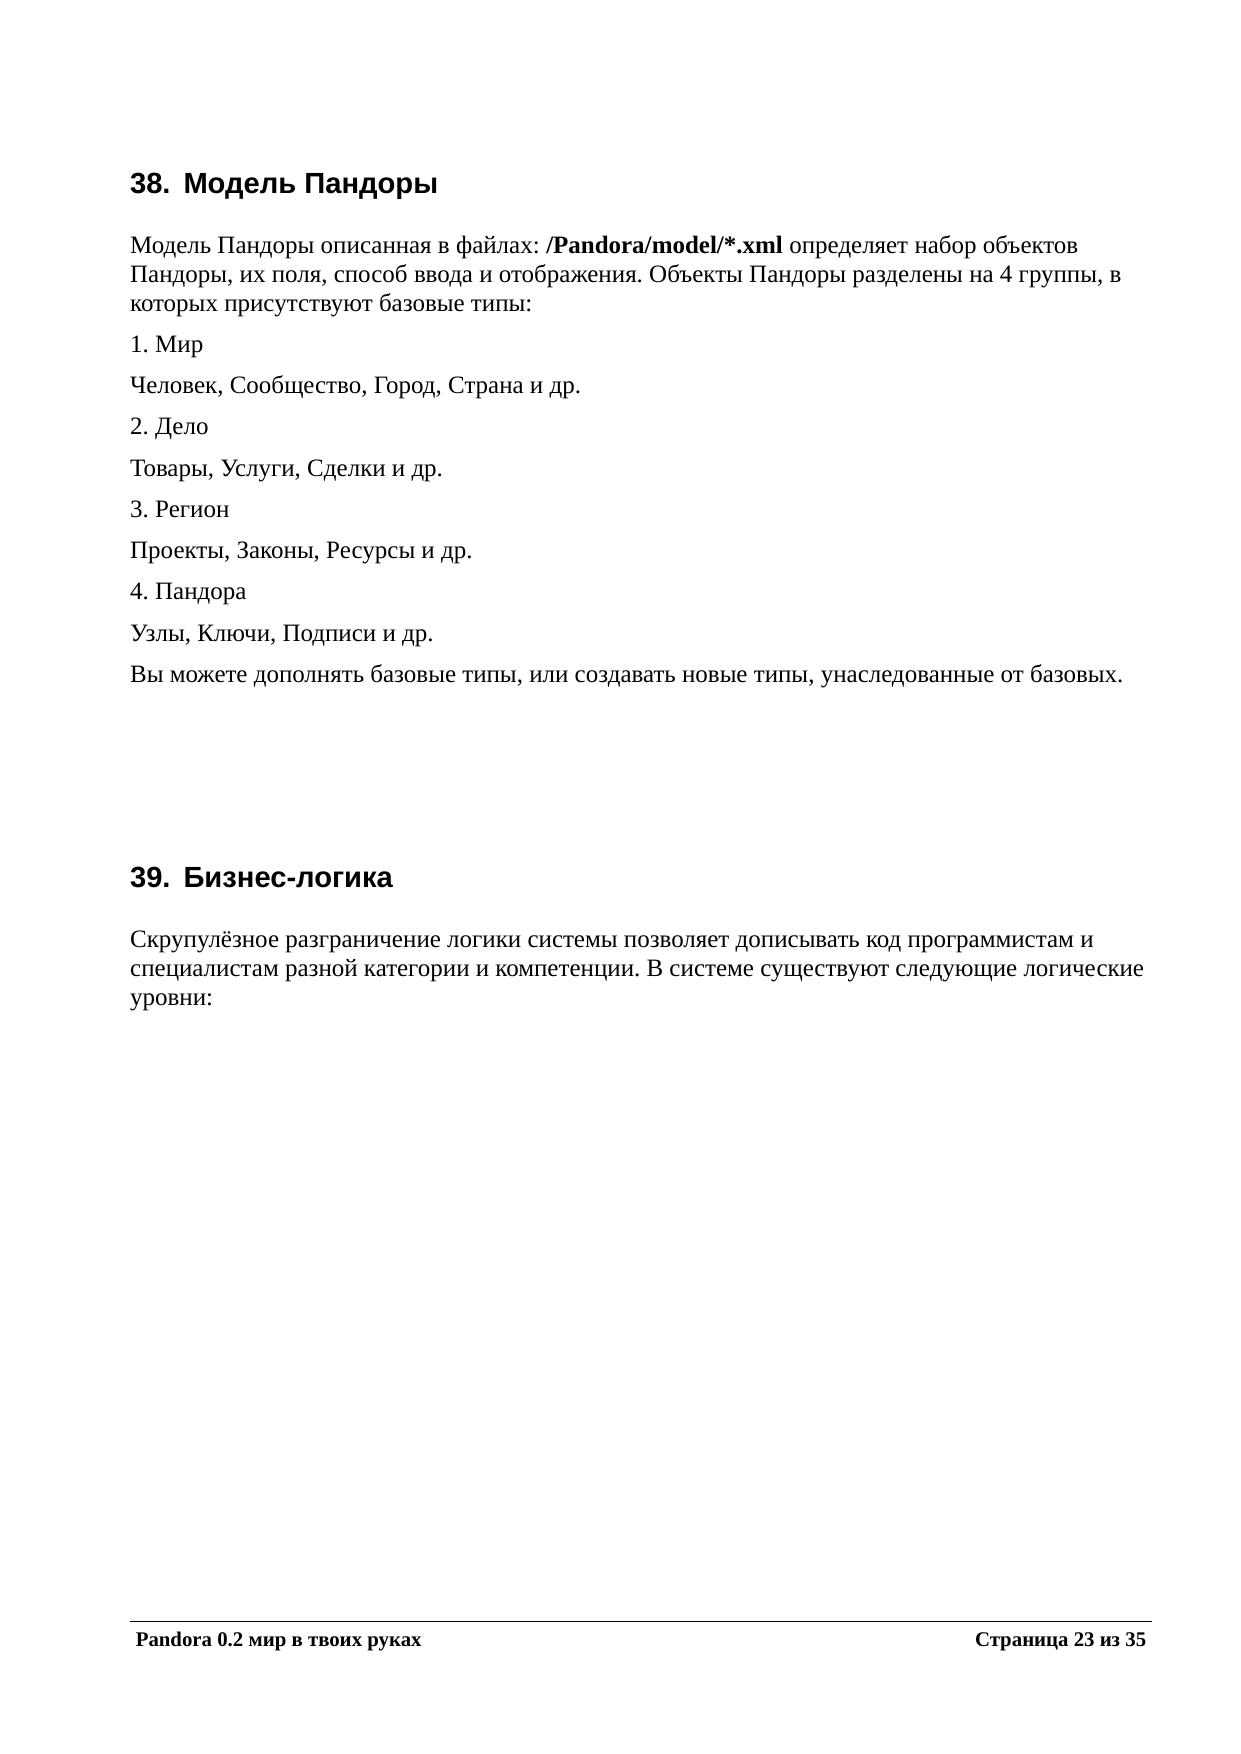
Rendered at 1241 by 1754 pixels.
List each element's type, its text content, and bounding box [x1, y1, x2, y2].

text Узлы, Ключи, Подписи и др. [130, 618, 1152, 646]
subtitle Бизнес-логика [130, 861, 1152, 894]
subtitle Модель Пандоры [130, 166, 1152, 200]
text Проекты, Законы, Ресурсы и др. [130, 535, 1152, 564]
text Товары, Услуги, Сделки и др. [130, 453, 1152, 481]
text 2. Дело [130, 411, 1152, 440]
text 3. Регион [130, 494, 1152, 523]
text 4. Пандора [130, 576, 1152, 605]
text 1. Мир [130, 329, 1152, 358]
text Вы можете дополнять базовые типы, или создавать новые типы, унаследованные от базовых. [130, 659, 1152, 688]
text Человек, Сообщество, Город, Страна и др. [130, 370, 1152, 399]
text Скрупулёзное разграничение логики системы позволяет дописывать код программистам и специалистам разной категории и компетенции. В системе существуют следующие логические уровни: [130, 924, 1152, 1010]
text Модель Пандоры описанная в файлах: /Pandora/model/*.xml определяет набор объектов Пандоры, их поля, способ ввода и отображения. Объекты Пандоры разделены на 4 группы, в которых присутствуют базовые типы: [130, 230, 1152, 316]
